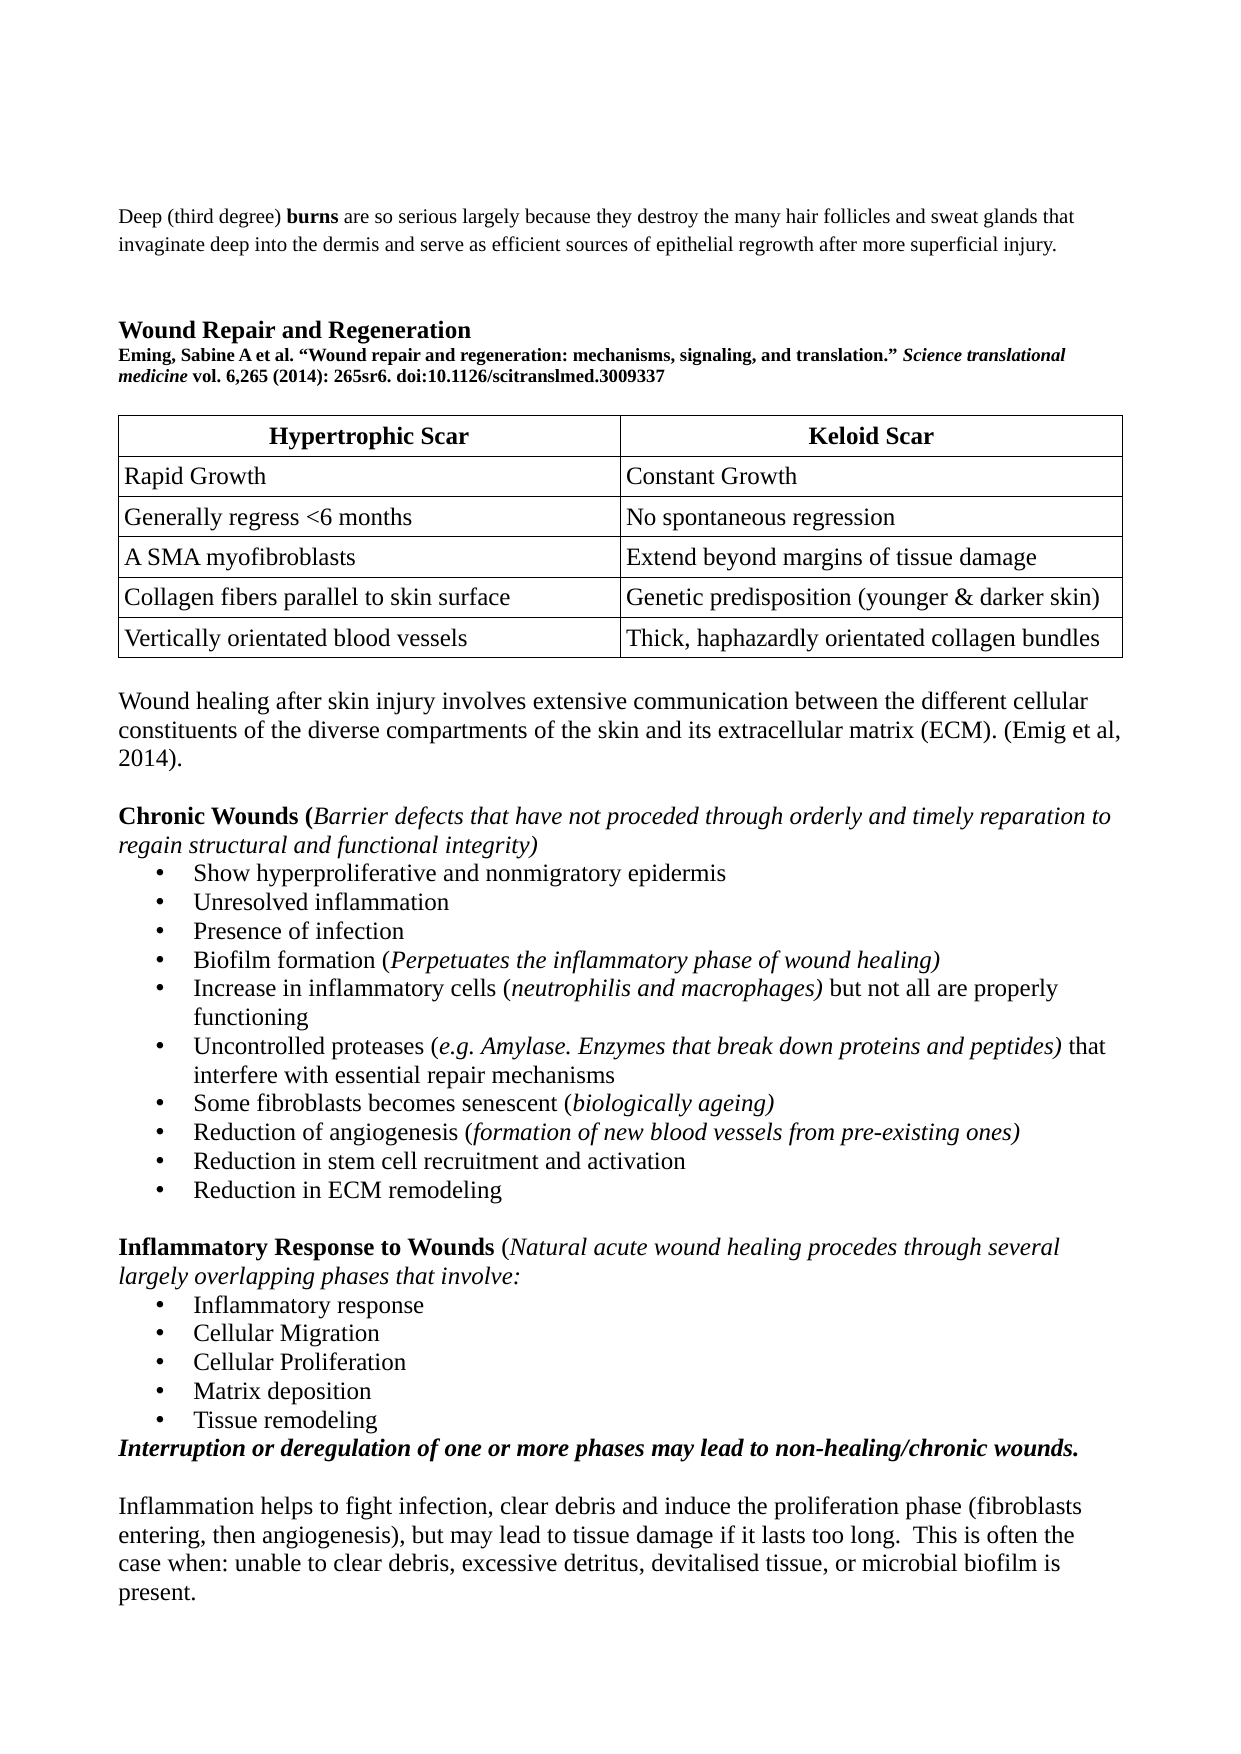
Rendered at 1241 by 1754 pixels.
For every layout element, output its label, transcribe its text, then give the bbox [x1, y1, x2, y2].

table_cell Constant Growth [621, 457, 1122, 496]
text Inflammatory Response to Wounds (Natural acute wound healing procedes through several largely overlapping phases that involve: [118, 1232, 1122, 1290]
table_cell Rapid Growth [119, 457, 620, 496]
list Reduction in stem cell recruitment and activation [156, 1146, 1122, 1175]
list Increase in inflammatory cells (neutrophilis and macrophages) but not all are properly functioning [156, 973, 1122, 1031]
list Biofilm formation (Perpetuates the inflammatory phase of wound healing) [156, 945, 1122, 973]
list Unresolved inflammation [156, 887, 1122, 916]
text Eming, Sabine A et al. “Wound repair and regeneration: mechanisms, signaling, and translation.” Science translational medicine vol. 6,265 (2014): 265sr6. doi:10.1126/scitranslmed.3009337 [118, 343, 1122, 387]
table_cell Extend beyond margins of tissue damage [621, 537, 1122, 577]
table_cell Genetic predisposition (younger & darker skin) [621, 578, 1122, 617]
text Inflammation helps to fight infection, clear debris and induce the proliferation phase (fibroblasts entering, then angiogenesis), but may lead to tissue damage if it lasts too long. This is often the case when: unable to clear debris, excessive detritus, devitalised tissue, or microbial biofilm is present. [118, 1491, 1122, 1606]
list Reduction of angiogenesis (formation of new blood vessels from pre-existing ones) [156, 1117, 1122, 1146]
table_cell A SMA myofibroblasts [119, 537, 620, 577]
text Interruption or deregulation of one or more phases may lead to non-healing/chronic wounds. [118, 1433, 1122, 1462]
table_cell Generally regress <6 months [119, 497, 620, 536]
table_cell Collagen fibers parallel to skin surface [119, 578, 620, 617]
list Matrix deposition [156, 1376, 1122, 1405]
list Tissue remodeling [156, 1405, 1122, 1433]
list Reduction in ECM remodeling [156, 1175, 1122, 1203]
list Uncontrolled proteases (e.g. Amylase. Enzymes that break down proteins and peptides) that interfere with essential repair mechanisms [156, 1031, 1122, 1088]
table_header Hypertrophic Scar [119, 416, 620, 456]
table_cell No spontaneous regression [621, 497, 1122, 536]
list Some fibroblasts becomes senescent (biologically ageing) [156, 1088, 1122, 1117]
text Chronic Wounds (Barrier defects that have not proceded through orderly and timely reparation to regain structural and functional integrity) [118, 801, 1122, 858]
table_cell Thick, haphazardly orientated collagen bundles [621, 618, 1122, 657]
list Cellular Migration [156, 1318, 1122, 1347]
table_header Keloid Scar [621, 416, 1122, 456]
text Wound healing after skin injury involves extensive communication between the different cellular constituents of the diverse compartments of the skin and its extracellular matrix (ECM). (Emig et al, 2014). [118, 686, 1122, 772]
list Presence of infection [156, 916, 1122, 945]
list Show hyperproliferative and nonmigratory epidermis [156, 858, 1122, 887]
table_cell Vertically orientated blood vessels [119, 618, 620, 657]
list Cellular Proliferation [156, 1347, 1122, 1376]
list Inflammatory response [156, 1290, 1122, 1318]
text Wound Repair and Regeneration [118, 315, 1122, 343]
text Deep (third degree) burns are so serious largely because they destroy the many hair follicles and sweat glands that invaginate deep into the dermis and serve as efficient sources of epithelial regrowth after more superficial injury. [118, 204, 1122, 257]
